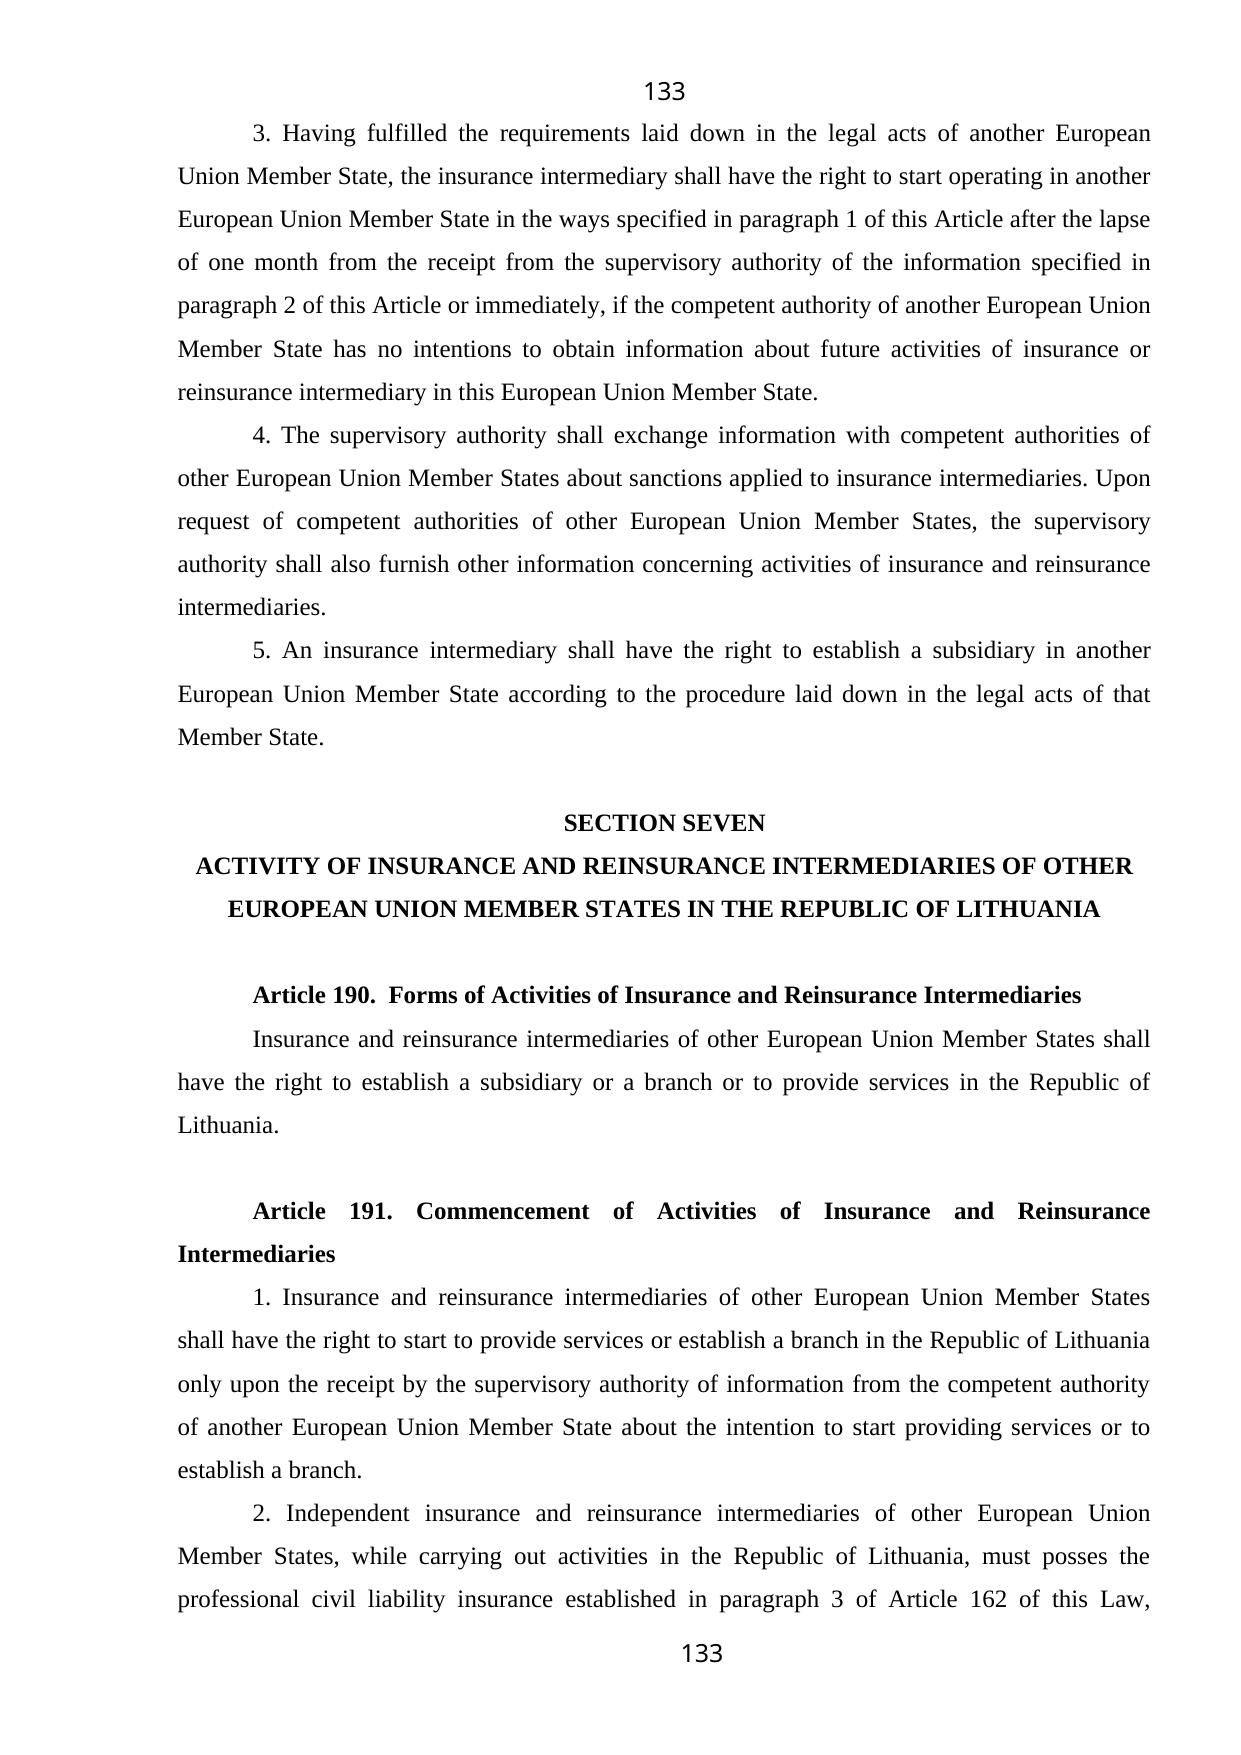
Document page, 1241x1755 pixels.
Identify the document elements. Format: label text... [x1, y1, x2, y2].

text Insurance and reinsurance intermediaries of other European Union Member States shall have the right to establish a subsidiary or a branch or to provide services in the Republic of Lithuania. [177, 1024, 1152, 1139]
text SECTION SEVEN [177, 808, 1152, 837]
text ACTIVITY OF INSURANCE AND REINSURANCE INTERMEDIARIES OF OTHER EUROPEAN UNION MEMBER STATES IN THE REPUBLIC OF LITHUANIA [177, 851, 1152, 923]
text 2. Independent insurance and reinsurance intermediaries of other European Union Member States, while carrying out activities in the Republic of Lithuania, must posses the professional civil liability insurance established in paragraph 3 of Article 162 of this Law, [177, 1498, 1152, 1613]
text Article 191. Commencement of Activities of Insurance and Reinsurance Intermediaries [177, 1196, 1152, 1268]
text 3. Having fulfilled the requirements laid down in the legal acts of another European Union Member State, the insurance intermediary shall have the right to start operating in another European Union Member State in the ways specified in paragraph 1 of this Article after the lapse of one month from the receipt from the supervisory authority of the information specified in paragraph 2 of this Article or immediately, if the competent authority of another European Union Member State has no intentions to obtain information about future activities of insurance or reinsurance intermediary in this European Union Member State. [177, 118, 1152, 406]
text 4. The supervisory authority shall exchange information with competent authorities of other European Union Member States about sanctions applied to insurance intermediaries. Upon request of competent authorities of other European Union Member States, the supervisory authority shall also furnish other information concerning activities of insurance and reinsurance intermediaries. [177, 420, 1152, 621]
text Article 190. Forms of Activities of Insurance and Reinsurance Intermediaries [177, 981, 1152, 1009]
text 5. An insurance intermediary shall have the right to establish a subsidiary in another European Union Member State according to the procedure laid down in the legal acts of that Member State. [177, 636, 1152, 751]
text 1. Insurance and reinsurance intermediaries of other European Union Member States shall have the right to start to provide services or establish a branch in the Republic of Lithuania only upon the receipt by the supervisory authority of information from the competent authority of another European Union Member State about the intention to start providing services or to establish a branch. [177, 1282, 1152, 1484]
